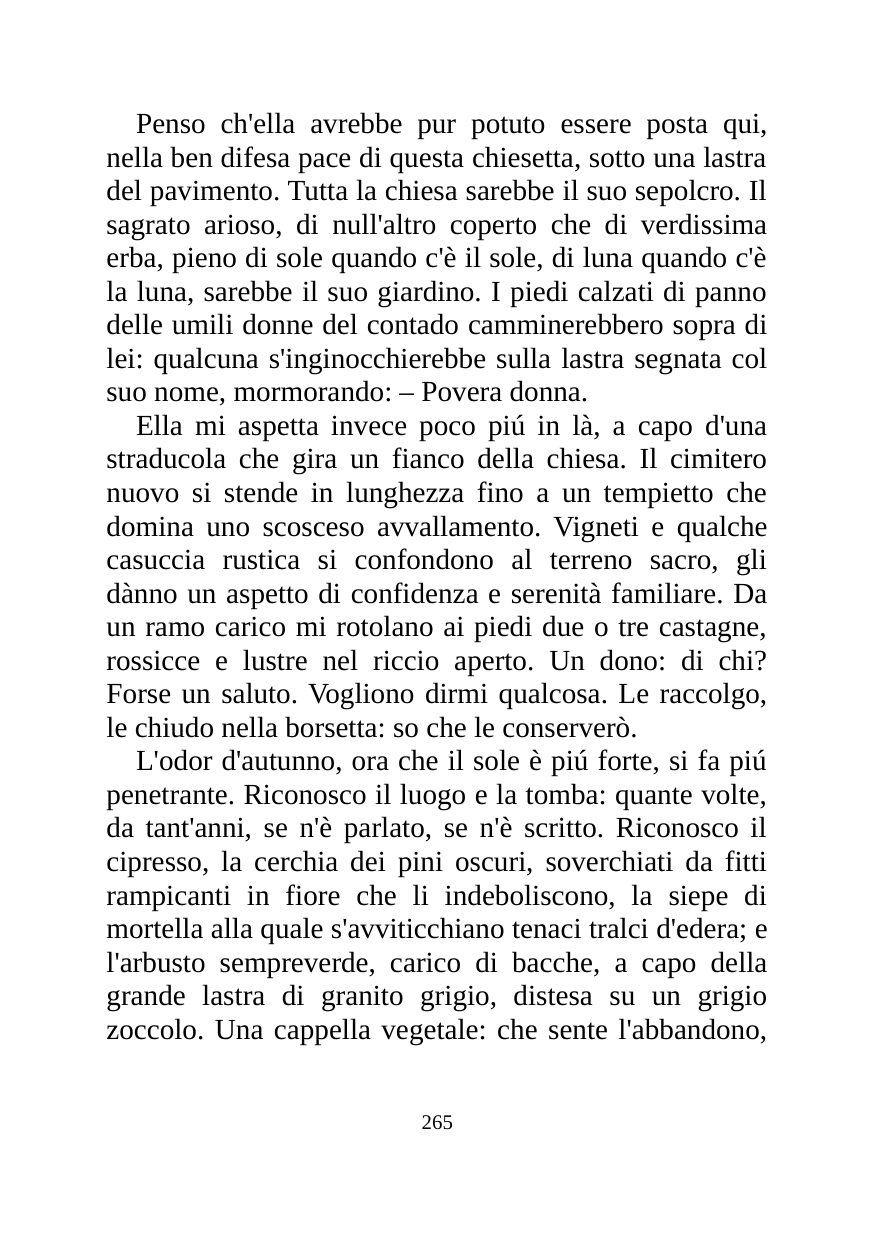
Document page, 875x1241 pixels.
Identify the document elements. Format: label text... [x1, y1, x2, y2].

text Ella mi aspetta invece poco piú in là, a capo d'una straducola che gira un fianco della chiesa. Il cimitero nuovo si stende in lunghezza fino a un tempietto che domina uno scosceso avvallamento. Vigneti e qualche casuccia rustica si confondono al terreno sacro, gli dànno un aspetto di confidenza e serenità familiare. Da un ramo carico mi rotolano ai piedi due o tre castagne, rossicce e lustre nel riccio aperto. Un dono: di chi? Forse un saluto. Vogliono dirmi qualcosa. Le raccolgo, le chiudo nella borsetta: so che le conserverò. [106, 408, 768, 743]
text L'odor d'autunno, ora che il sole è piú forte, si fa piú penetrante. Riconosco il luogo e la tomba: quante volte, da tant'anni, se n'è parlato, se n'è scritto. Riconosco il cipresso, la cerchia dei pini oscuri, soverchiati da fitti rampicanti in fiore che li indeboliscono, la siepe di mortella alla quale s'avviticchiano tenaci tralci d'edera; e l'arbusto sempreverde, carico di bacche, a capo della grande lastra di granito grigio, distesa su un grigio zoccolo. Una cappella vegetale: che sente l'abbandono, [106, 743, 768, 1045]
text Penso ch'ella avrebbe pur potuto essere posta qui, nella ben difesa pace di questa chiesetta, sotto una lastra del pavimento. Tutta la chiesa sarebbe il suo sepolcro. Il sagrato arioso, di null'altro coperto che di verdissima erba, pieno di sole quando c'è il sole, di luna quando c'è la luna, sarebbe il suo giardino. I piedi calzati di panno delle umili donne del contado camminerebbero sopra di lei: qualcuna s'inginocchierebbe sulla lastra segnata col suo nome, mormorando: – Povera donna. [106, 106, 768, 408]
